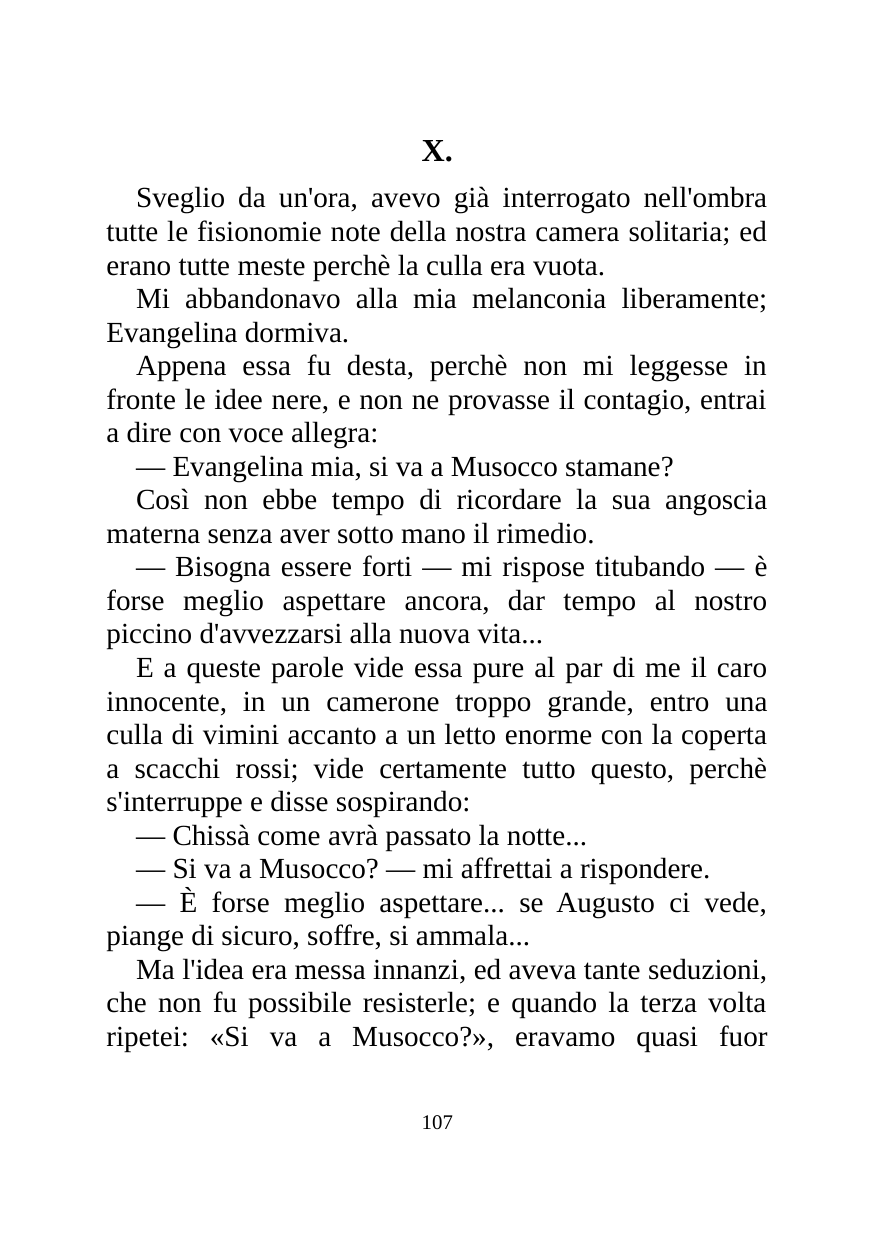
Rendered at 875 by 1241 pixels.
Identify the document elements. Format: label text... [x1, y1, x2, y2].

text Così non ebbe tempo di ricordare la sua angoscia materna senza aver sotto mano il rimedio. [106, 482, 768, 549]
text — Bisogna essere forti — mi rispose titubando — è forse meglio aspettare ancora, dar tempo al nostro piccino d'avvezzarsi alla nuova vita... [106, 549, 768, 650]
text Ma l'idea era messa innanzi, ed aveva tante seduzioni, che non fu possibile resisterle; e quando la terza volta ripetei: «Si va a Musocco?», eravamo quasi fuor [106, 952, 768, 1053]
text — È forse meglio aspettare... se Augusto ci vede, piange di sicuro, soffre, si ammala... [106, 885, 768, 952]
text E a queste parole vide essa pure al par di me il caro innocente, in un camerone troppo grande, entro una culla di vimini accanto a un letto enorme con la coperta a scacchi rossi; vide certamente tutto questo, perchè s'interruppe e disse sospirando: [106, 650, 768, 818]
subtitle X. [106, 131, 768, 168]
text Mi abbandonavo alla mia melanconia liberamente; Evangelina dormiva. [106, 281, 768, 348]
text Sveglio da un'ora, avevo già interrogato nell'ombra tutte le fisionomie note della nostra camera solitaria; ed erano tutte meste perchè la culla era vuota. [106, 181, 768, 281]
text — Si va a Musocco? — mi affrettai a rispondere. [106, 851, 768, 885]
text — Chissà come avrà passato la notte... [106, 818, 768, 851]
text — Evangelina mia, si va a Musocco stamane? [106, 449, 768, 482]
text Appena essa fu desta, perchè non mi leggesse in fronte le idee nere, e non ne provasse il contagio, entrai a dire con voce allegra: [106, 348, 768, 449]
